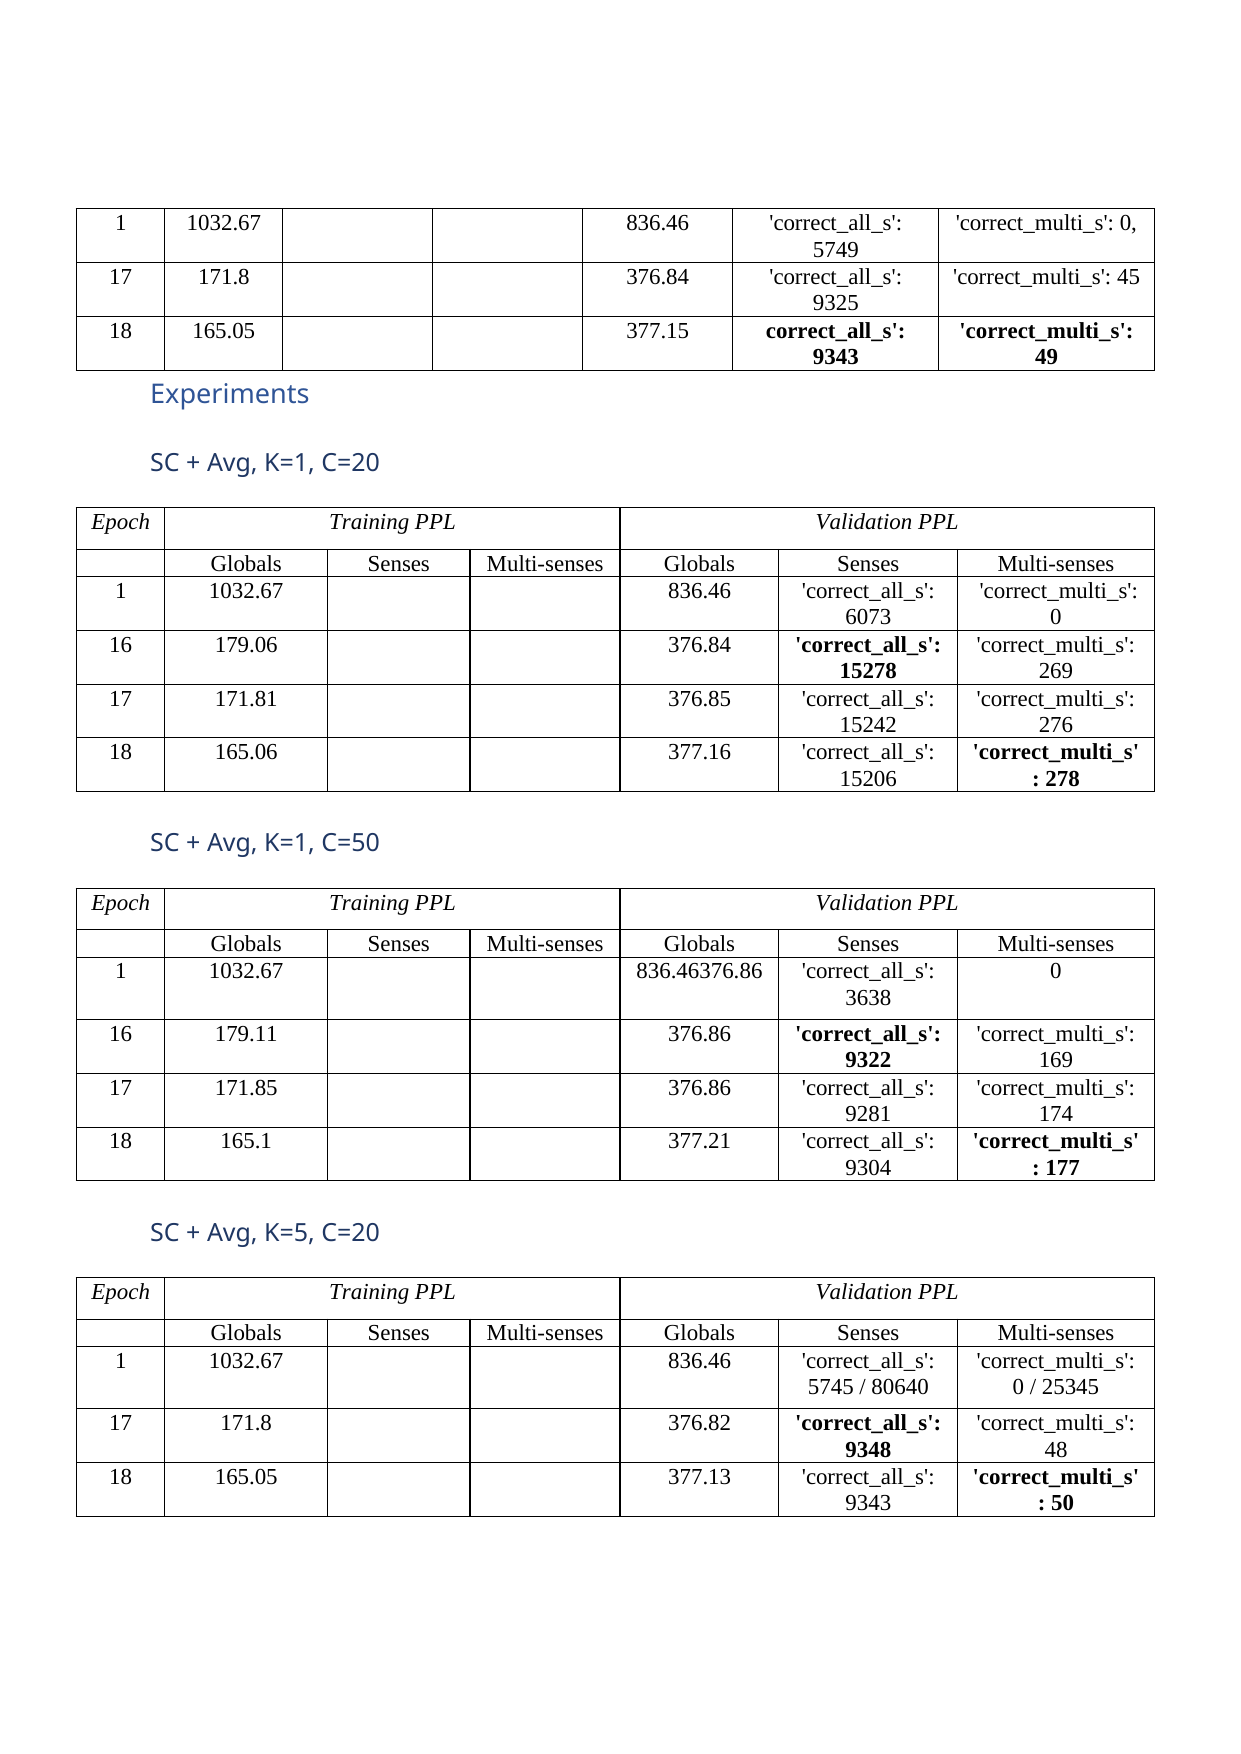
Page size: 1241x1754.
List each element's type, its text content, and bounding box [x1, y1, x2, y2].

table_header Epoch [77, 508, 164, 549]
table_cell [328, 958, 469, 1019]
table_cell Multi-senses [958, 1320, 1154, 1346]
table_cell Senses [328, 550, 469, 576]
table_cell 'correct_multi_s': 276 [958, 685, 1154, 737]
table_cell 1032.67 [165, 577, 327, 630]
table_cell [283, 317, 432, 369]
table_cell 1 [77, 958, 164, 1019]
table_cell 0 [958, 958, 1154, 1019]
table_header Training PPL [165, 508, 619, 549]
table_cell 'correct_all_s': 6073 [779, 577, 957, 630]
table_header Validation PPL [621, 1278, 1154, 1318]
table_cell [471, 631, 619, 683]
table_cell 18 [77, 738, 164, 791]
table_cell 1032.67 [165, 209, 282, 262]
table_cell 'correct_multi_s': 278 [958, 738, 1154, 791]
table_cell 179.06 [165, 631, 327, 683]
table_cell 'correct_multi_s': 0, [939, 209, 1154, 262]
table_cell 'correct_multi_s': 0 [958, 577, 1154, 630]
table_cell [433, 317, 582, 369]
table_cell Multi-senses [958, 930, 1154, 957]
table_header Validation PPL [621, 889, 1154, 929]
table_cell [328, 1409, 469, 1462]
table_cell correct_all_s': 9343 [733, 317, 938, 369]
table_cell 377.16 [621, 738, 778, 791]
table_cell 17 [77, 263, 164, 316]
table_cell 376.86 [621, 1074, 778, 1127]
table_cell Multi-senses [958, 550, 1154, 576]
table_cell [471, 577, 619, 630]
table_cell 376.85 [621, 685, 778, 737]
table_cell 165.05 [165, 1463, 327, 1516]
table_cell 17 [77, 1074, 164, 1127]
table_cell [471, 1074, 619, 1127]
table_cell 179.11 [165, 1020, 327, 1073]
subtitle SC + Avg, K=5, C=20 [150, 1214, 1090, 1248]
table_cell 'correct_all_s': 9281 [779, 1074, 957, 1127]
table_cell Globals [621, 1320, 778, 1346]
table_cell 'correct_all_s': 15206 [779, 738, 957, 791]
table_cell 18 [77, 1463, 164, 1516]
table_header Epoch [77, 1278, 164, 1318]
table_cell 171.8 [165, 263, 282, 316]
table_cell 'correct_all_s': 15278 [779, 631, 957, 683]
table_cell 376.82 [621, 1409, 778, 1462]
table_cell 836.46376.86 [621, 958, 778, 1019]
table_cell 836.46 [583, 209, 732, 262]
table_cell [328, 1463, 469, 1516]
table_cell Senses [328, 1320, 469, 1346]
table_cell [471, 1128, 619, 1180]
table_cell [328, 1074, 469, 1127]
table_cell 'correct_multi_s': 169 [958, 1020, 1154, 1073]
table_cell [77, 930, 164, 957]
table_cell [471, 738, 619, 791]
table_cell Globals [165, 550, 327, 576]
table_cell [471, 1463, 619, 1516]
table_cell [77, 1320, 164, 1346]
table_cell Globals [165, 930, 327, 957]
table_cell [328, 631, 469, 683]
subtitle SC + Avg, K=1, C=50 [150, 825, 1090, 859]
table_cell 'correct_multi_s': 48 [958, 1409, 1154, 1462]
table_cell [328, 577, 469, 630]
table_cell 'correct_all_s': 9325 [733, 263, 938, 316]
table_cell Multi-senses [471, 930, 619, 957]
table_cell 165.06 [165, 738, 327, 791]
table_header Training PPL [165, 1278, 619, 1318]
table_cell 16 [77, 631, 164, 683]
table_cell 376.86 [621, 1020, 778, 1073]
table_cell [471, 1347, 619, 1408]
table_cell [328, 685, 469, 737]
table_cell 'correct_all_s': 9348 [779, 1409, 957, 1462]
table_cell Senses [779, 930, 957, 957]
table_cell Senses [779, 1320, 957, 1346]
table_cell 377.13 [621, 1463, 778, 1516]
table_cell 'correct_multi_s': 0 / 25345 [958, 1347, 1154, 1408]
table_cell 1032.67 [165, 1347, 327, 1408]
table_cell 376.84 [621, 631, 778, 683]
table_cell Senses [328, 930, 469, 957]
table_cell 'correct_all_s': 9322 [779, 1020, 957, 1073]
table_header Training PPL [165, 889, 619, 929]
table_cell 16 [77, 1020, 164, 1073]
table_cell 171.8 [165, 1409, 327, 1462]
table_cell [328, 738, 469, 791]
table_cell Globals [621, 550, 778, 576]
table_cell Senses [779, 550, 957, 576]
table_cell 18 [77, 317, 164, 369]
table_cell 'correct_multi_s': 49 [939, 317, 1154, 369]
table_cell [433, 209, 582, 262]
table_cell [283, 263, 432, 316]
table_cell 'correct_multi_s': 269 [958, 631, 1154, 683]
table_cell [471, 685, 619, 737]
table_cell [471, 1409, 619, 1462]
table_cell 377.21 [621, 1128, 778, 1180]
table_cell 'correct_all_s': 9343 [779, 1463, 957, 1516]
table_cell 376.84 [583, 263, 732, 316]
table_cell Globals [165, 1320, 327, 1346]
table_cell 171.81 [165, 685, 327, 737]
table_cell 'correct_all_s': 5745 / 80640 [779, 1347, 957, 1408]
subtitle Experiments [150, 375, 1090, 412]
table_cell 165.1 [165, 1128, 327, 1180]
table_cell 17 [77, 1409, 164, 1462]
table_header Validation PPL [621, 508, 1154, 549]
table_cell 836.46 [621, 1347, 778, 1408]
table_cell 'correct_multi_s': 177 [958, 1128, 1154, 1180]
subtitle SC + Avg, K=1, C=20 [150, 444, 1090, 478]
table_cell 165.05 [165, 317, 282, 369]
table_cell [433, 263, 582, 316]
table_cell 1 [77, 209, 164, 262]
table_cell 836.46 [621, 577, 778, 630]
table_cell [328, 1347, 469, 1408]
table_cell Globals [621, 930, 778, 957]
table_cell 1 [77, 577, 164, 630]
table_cell [283, 209, 432, 262]
table_cell [328, 1128, 469, 1180]
table_cell 1 [77, 1347, 164, 1408]
table_cell 18 [77, 1128, 164, 1180]
table_cell [77, 550, 164, 576]
table_cell [471, 1020, 619, 1073]
table_cell [471, 958, 619, 1019]
table_cell 17 [77, 685, 164, 737]
table_cell [328, 1020, 469, 1073]
table_cell 1032.67 [165, 958, 327, 1019]
table_cell 'correct_multi_s': 174 [958, 1074, 1154, 1127]
table_cell 'correct_multi_s': 45 [939, 263, 1154, 316]
table_cell 'correct_all_s': 5749 [733, 209, 938, 262]
table_cell 377.15 [583, 317, 732, 369]
table_cell 'correct_all_s': 9304 [779, 1128, 957, 1180]
table_cell 'correct_all_s': 15242 [779, 685, 957, 737]
table_cell 'correct_multi_s': 50 [958, 1463, 1154, 1516]
table_cell 171.85 [165, 1074, 327, 1127]
table_header Epoch [77, 889, 164, 929]
table_cell Multi-senses [471, 550, 619, 576]
table_cell 'correct_all_s': 3638 [779, 958, 957, 1019]
table_cell Multi-senses [471, 1320, 619, 1346]
